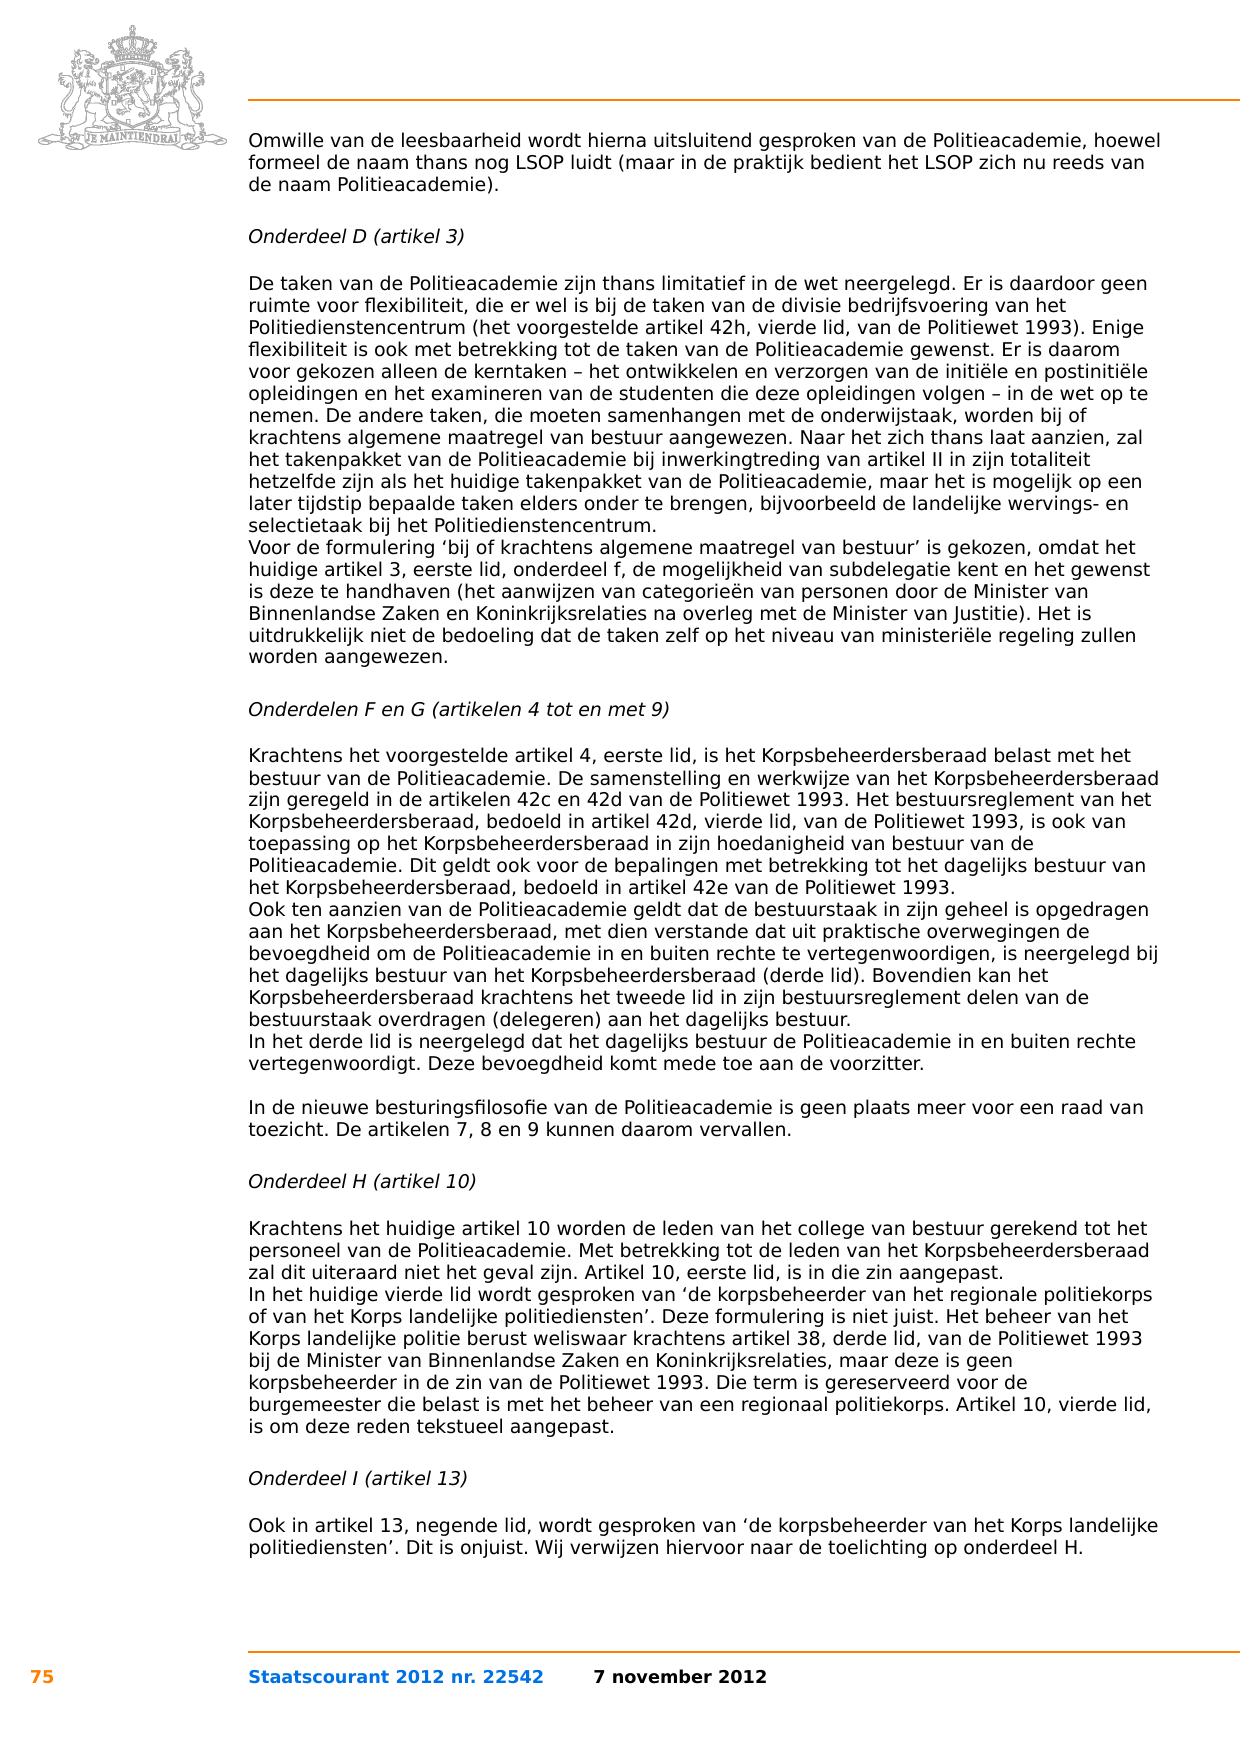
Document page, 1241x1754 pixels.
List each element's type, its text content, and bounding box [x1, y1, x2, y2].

text Omwille van de leesbaarheid wordt hierna uitsluitend gesproken van de Politieacademie, hoewel formeel de naam thans nog LSOP luidt (maar in de praktijk bedient het LSOP zich nu reeds van de naam Politieacademie). [248, 130, 1163, 196]
text In het derde lid is neergelegd dat het dagelijks bestuur de Politieacademie in en buiten rechte vertegenwoordigt. Deze bevoegdheid komt mede toe aan de voorzitter. [248, 1031, 1163, 1075]
subtitle Onderdeel D (artikel 3) [248, 226, 1163, 248]
text Krachtens het huidige artikel 10 worden de leden van het college van bestuur gerekend tot het personeel van de Politieacademie. Met betrekking tot de leden van het Korpsbeheerdersberaad zal dit uiteraard niet het geval zijn. Artikel 10, eerste lid, is in die zin aangepast. [248, 1218, 1163, 1284]
text Ook ten aanzien van de Politieacademie geldt dat de bestuurstaak in zijn geheel is opgedragen aan het Korpsbeheerdersberaad, met dien verstande dat uit praktische overwegingen de bevoegdheid om de Politieacademie in en buiten rechte te vertegenwoordigen, is neergelegd bij het dagelijks bestuur van het Korpsbeheerdersberaad (derde lid). Bovendien kan het Korpsbeheerdersberaad krachtens het tweede lid in zijn bestuursreglement delen van de bestuurstaak overdragen (delegeren) aan het dagelijks bestuur. [248, 899, 1163, 1031]
text Ook in artikel 13, negende lid, wordt gesproken van ‘de korpsbeheerder van het Korps landelijke politiediensten’. Dit is onjuist. Wij verwijzen hiervoor naar de toelichting op onderdeel H. [248, 1515, 1163, 1559]
subtitle Onderdelen F en G (artikelen 4 tot en met 9) [248, 698, 1163, 720]
text Voor de formulering ‘bij of krachtens algemene maatregel van bestuur’ is gekozen, omdat het huidige artikel 3, eerste lid, onderdeel f, de mogelijkheid van subdelegatie kent en het gewenst is deze te handhaven (het aanwijzen van categorieën van personen door de Minister van Binnenlandse Zaken en Koninkrijksrelaties na overleg met de Minister van Justitie). Het is uitdrukkelijk niet de bedoeling dat de taken zelf op het niveau van ministeriële regeling zullen worden aangewezen. [248, 537, 1163, 668]
text Krachtens het voorgestelde artikel 4, eerste lid, is het Korpsbeheerdersberaad belast met het bestuur van de Politieacademie. De samenstelling en werkwijze van het Korpsbeheerdersberaad zijn geregeld in de artikelen 42c en 42d van de Politiewet 1993. Het bestuursreglement van het Korpsbeheerdersberaad, bedoeld in artikel 42d, vierde lid, van de Politiewet 1993, is ook van toepassing op het Korpsbeheerdersberaad in zijn hoedanigheid van bestuur van de Politieacademie. Dit geldt ook voor de bepalingen met betrekking tot het dagelijks bestuur van het Korpsbeheerdersberaad, bedoeld in artikel 42e van de Politiewet 1993. [248, 745, 1163, 899]
subtitle Onderdeel H (artikel 10) [248, 1171, 1163, 1193]
text In het huidige vierde lid wordt gesproken van ‘de korpsbeheerder van het regionale politiekorps of van het Korps landelijke politiediensten’. Deze formulering is niet juist. Het beheer van het Korps landelijke politie berust weliswaar krachtens artikel 38, derde lid, van de Politiewet 1993 bij de Minister van Binnenlandse Zaken en Koninkrijksrelaties, maar deze is geen korpsbeheerder in de zin van de Politiewet 1993. Die term is gereserveerd voor de burgemeester die belast is met het beheer van een regionaal politiekorps. Artikel 10, vierde lid, is om deze reden tekstueel aangepast. [248, 1284, 1163, 1438]
text De taken van de Politieacademie zijn thans limitatief in de wet neergelegd. Er is daardoor geen ruimte voor flexibiliteit, die er wel is bij de taken van de divisie bedrijfsvoering van het Politiedienstencentrum (het voorgestelde artikel 42h, vierde lid, van de Politiewet 1993). Enige flexibiliteit is ook met betrekking tot de taken van de Politieacademie gewenst. Er is daarom voor gekozen alleen de kerntaken – het ontwikkelen en verzorgen van de initiële en postinitiële opleidingen en het examineren van de studenten die deze opleidingen volgen – in de wet op te nemen. De andere taken, die moeten samenhangen met de onderwijstaak, worden bij of krachtens algemene maatregel van bestuur aangewezen. Naar het zich thans laat aanzien, zal het takenpakket van de Politieacademie bij inwerkingtreding van artikel II in zijn totaliteit hetzelfde zijn als het huidige takenpakket van de Politieacademie, maar het is mogelijk op een later tijdstip bepaalde taken elders onder te brengen, bijvoorbeeld de landelijke wervings- en selectietaak bij het Politiedienstencentrum. [248, 273, 1163, 537]
picture [38, 25, 227, 150]
subtitle Onderdeel I (artikel 13) [248, 1468, 1163, 1490]
text In de nieuwe besturingsfilosofie van de Politieacademie is geen plaats meer voor een raad van toezicht. De artikelen 7, 8 en 9 kunnen daarom vervallen. [248, 1097, 1163, 1141]
